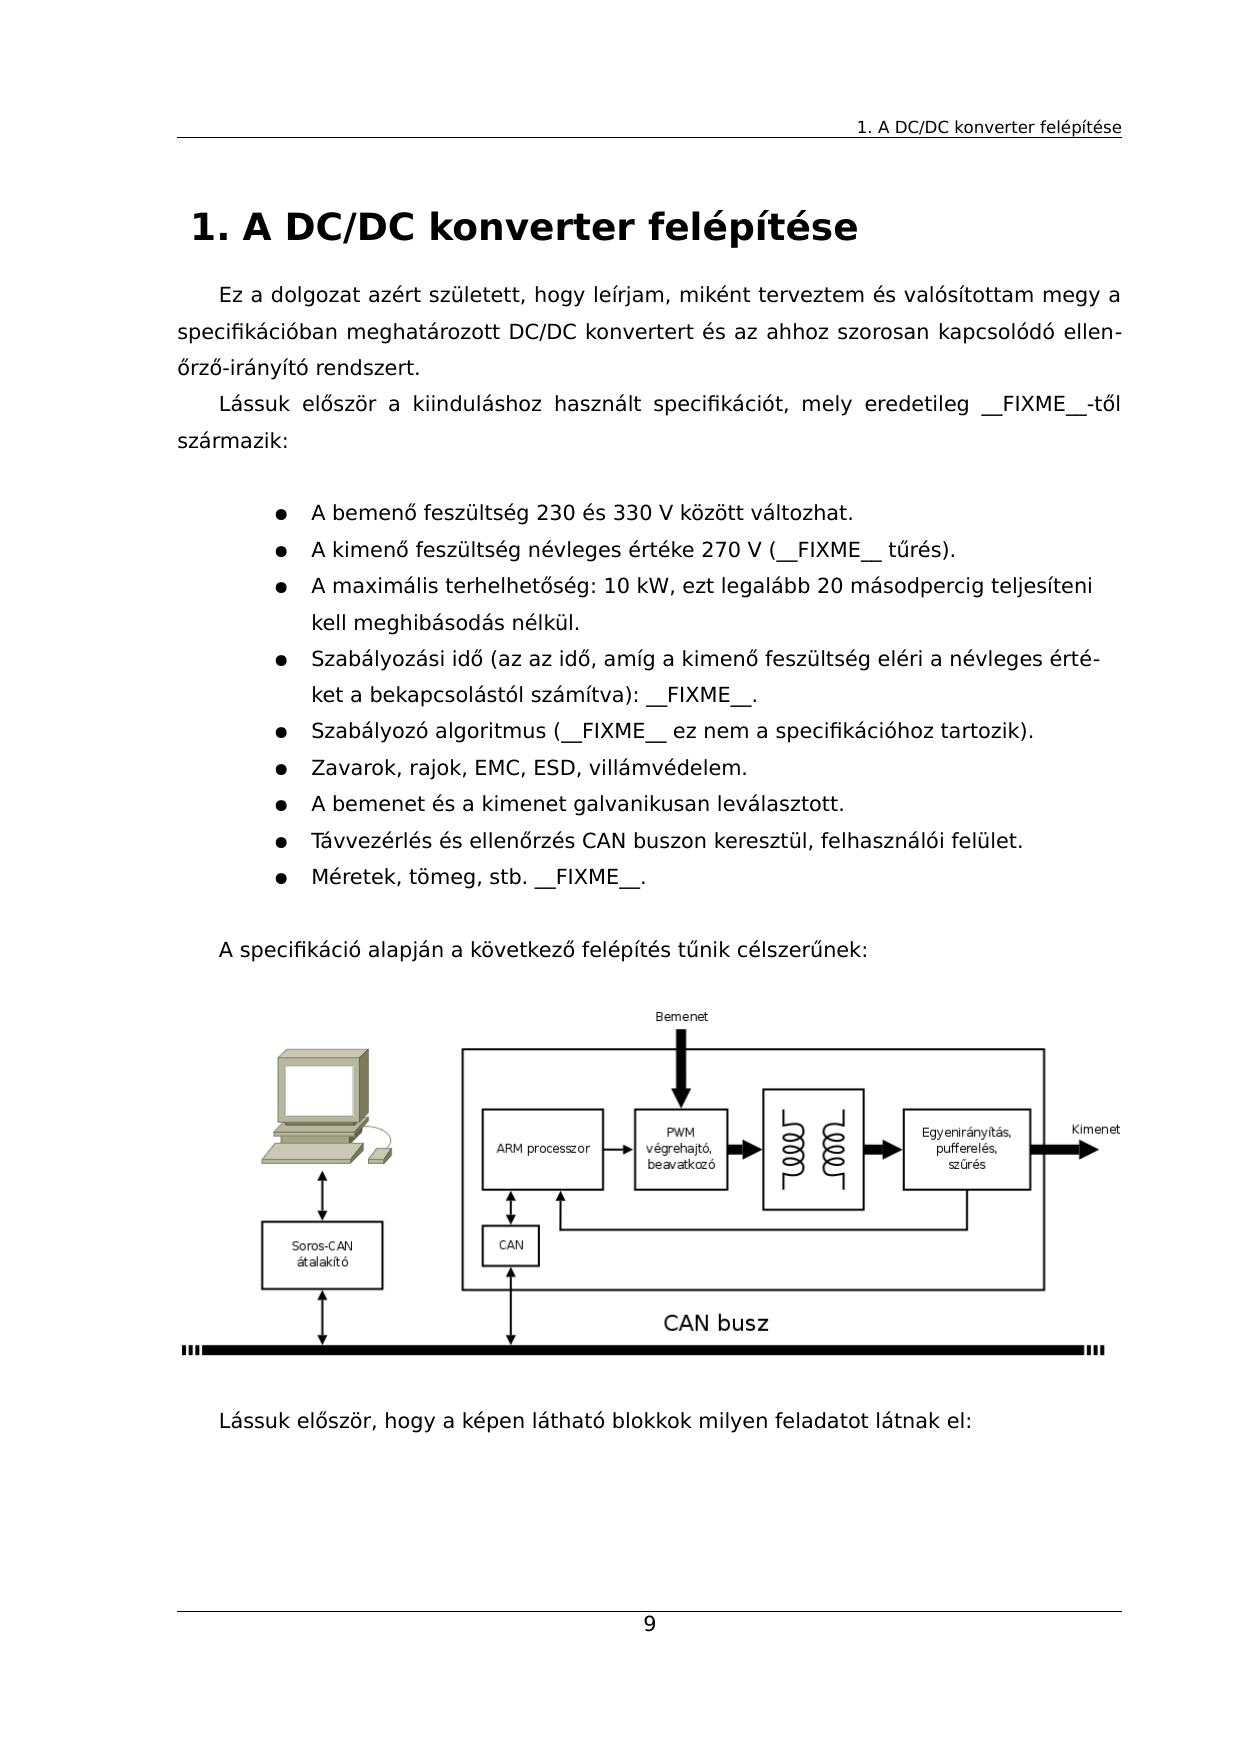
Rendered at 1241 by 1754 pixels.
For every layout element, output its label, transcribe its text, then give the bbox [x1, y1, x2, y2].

list Szabályozó algoritmus (__FIXME__ ez nem a specifikációhoz tartozik). [273, 719, 1122, 744]
subtitle A DC/DC konverter felépítése [177, 205, 1122, 249]
list A bemenet és a kimenet galvanikusan leválasztott. [273, 792, 1122, 817]
list Távvezérlés és ellenőrzés CAN buszon keresztül, felhasználói felület. [273, 829, 1122, 853]
picture [177, 1010, 1123, 1361]
list A kimenő feszültség névleges értéke 270 V (__FIXME__ tűrés). [273, 538, 1122, 562]
text A specifikáció alapján a következő felépítés tűnik célszerűnek: [177, 938, 1122, 962]
list Zavarok, rajok, EMC, ESD, villámvédelem. [273, 756, 1122, 780]
list Méretek, tömeg, stb. __FIXME__. [273, 865, 1122, 889]
list A maximális terhelhetőség: 10 kW, ezt legalább 20 másodpercig teljesíteni kell meghibásodás nélkül. [273, 574, 1122, 635]
list Szabályozási idő (az az idő, amíg a kimenő feszültség eléri a névleges érté­ket a bekapcsolástól számítva): __FIXME__. [273, 647, 1122, 707]
text Ez a dolgozat azért született, hogy leírjam, miként terveztem és valósítottam megy a specifikációban meghatározott DC/DC konvertert és az ahhoz szorosan kapcsolódó ellen­őrző-irányító rendszert. [177, 283, 1122, 380]
text Lássuk először a kiinduláshoz használt specifikációt, mely eredetileg __FIXME__-től származik: [177, 392, 1122, 453]
list A bemenő feszültség 230 és 330 V között változhat. [273, 501, 1122, 526]
text Lássuk először, hogy a képen látható blokkok milyen feladatot látnak el: [177, 1409, 1122, 1433]
